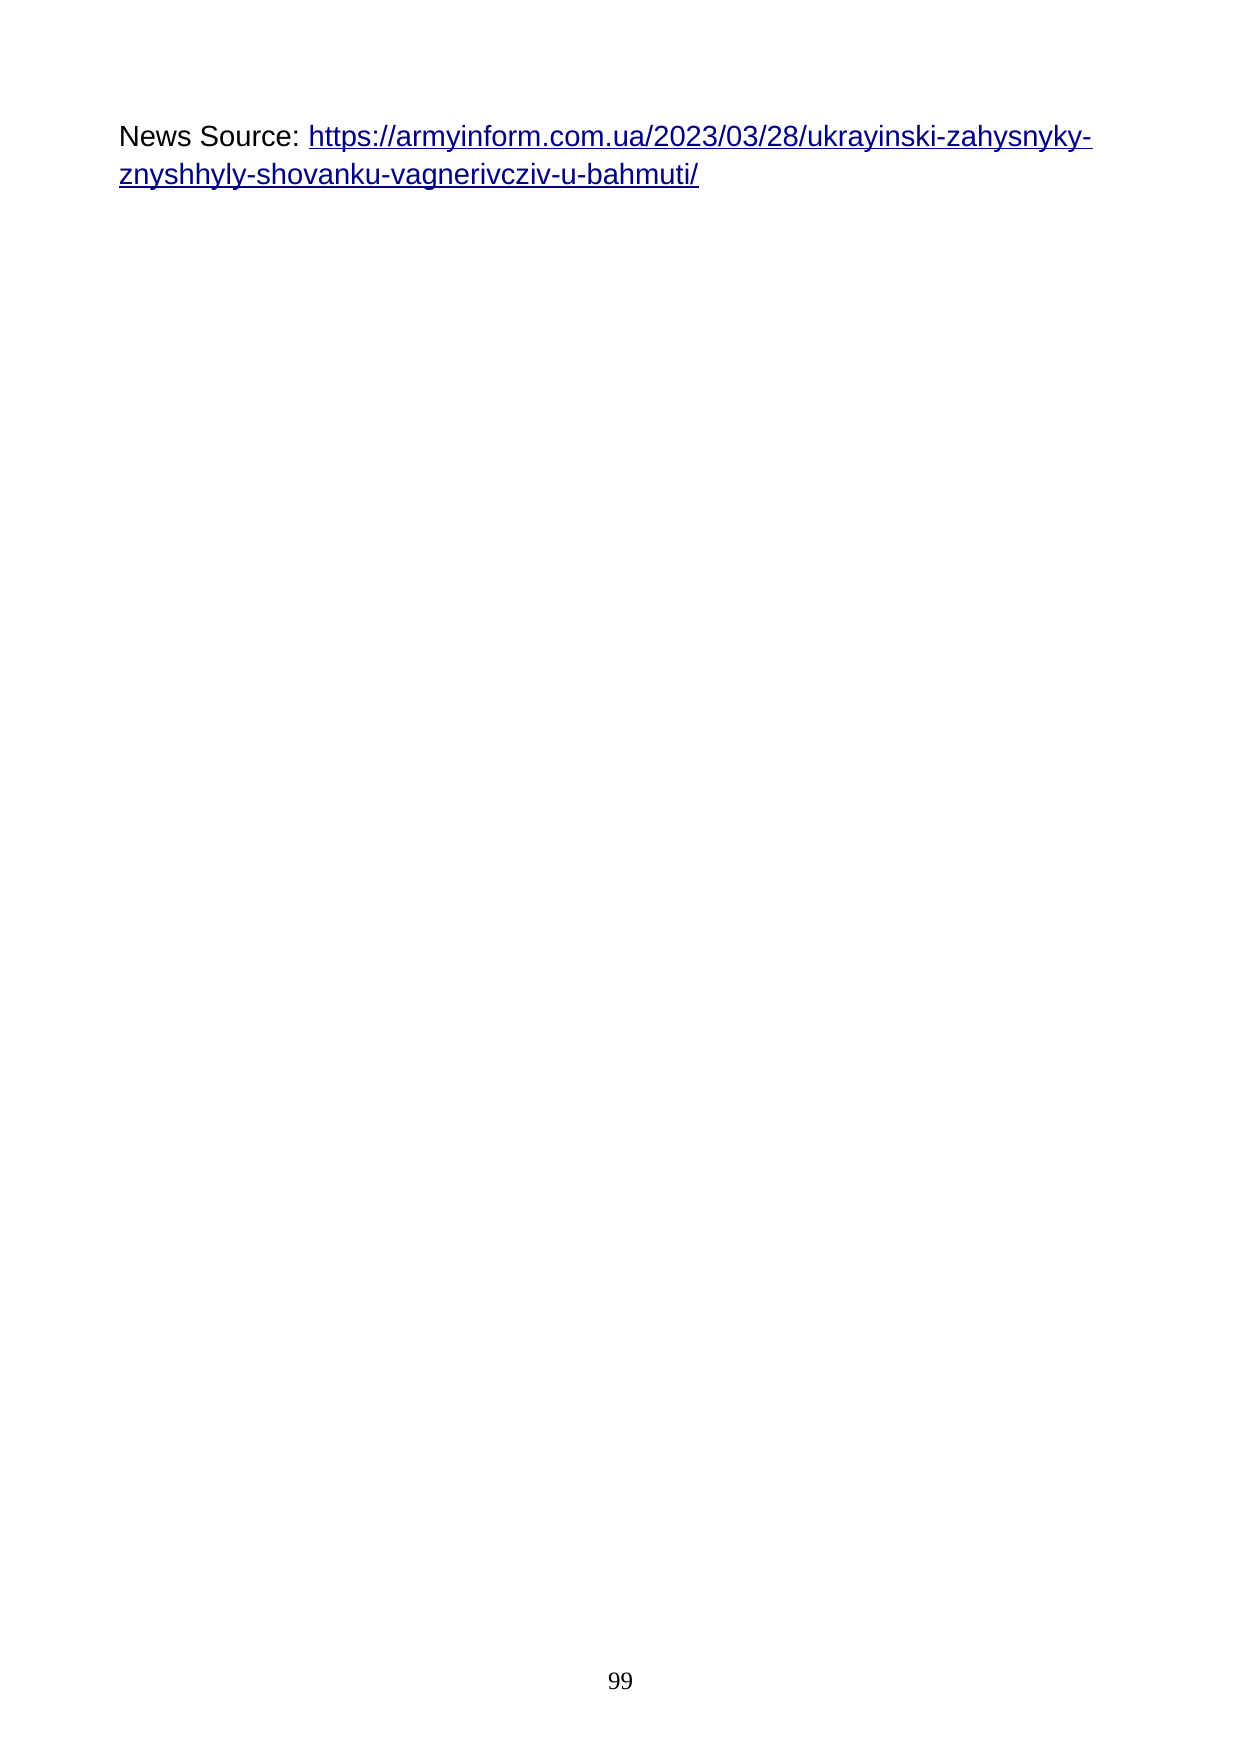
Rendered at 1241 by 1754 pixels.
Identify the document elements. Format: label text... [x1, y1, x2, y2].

text News Source: https://armyinform.com.ua/2023/03/28/ukrayinski-zahysnyky-znyshhyly-shovanku-vagnerivcziv-u-bahmuti/ [118, 118, 1122, 191]
